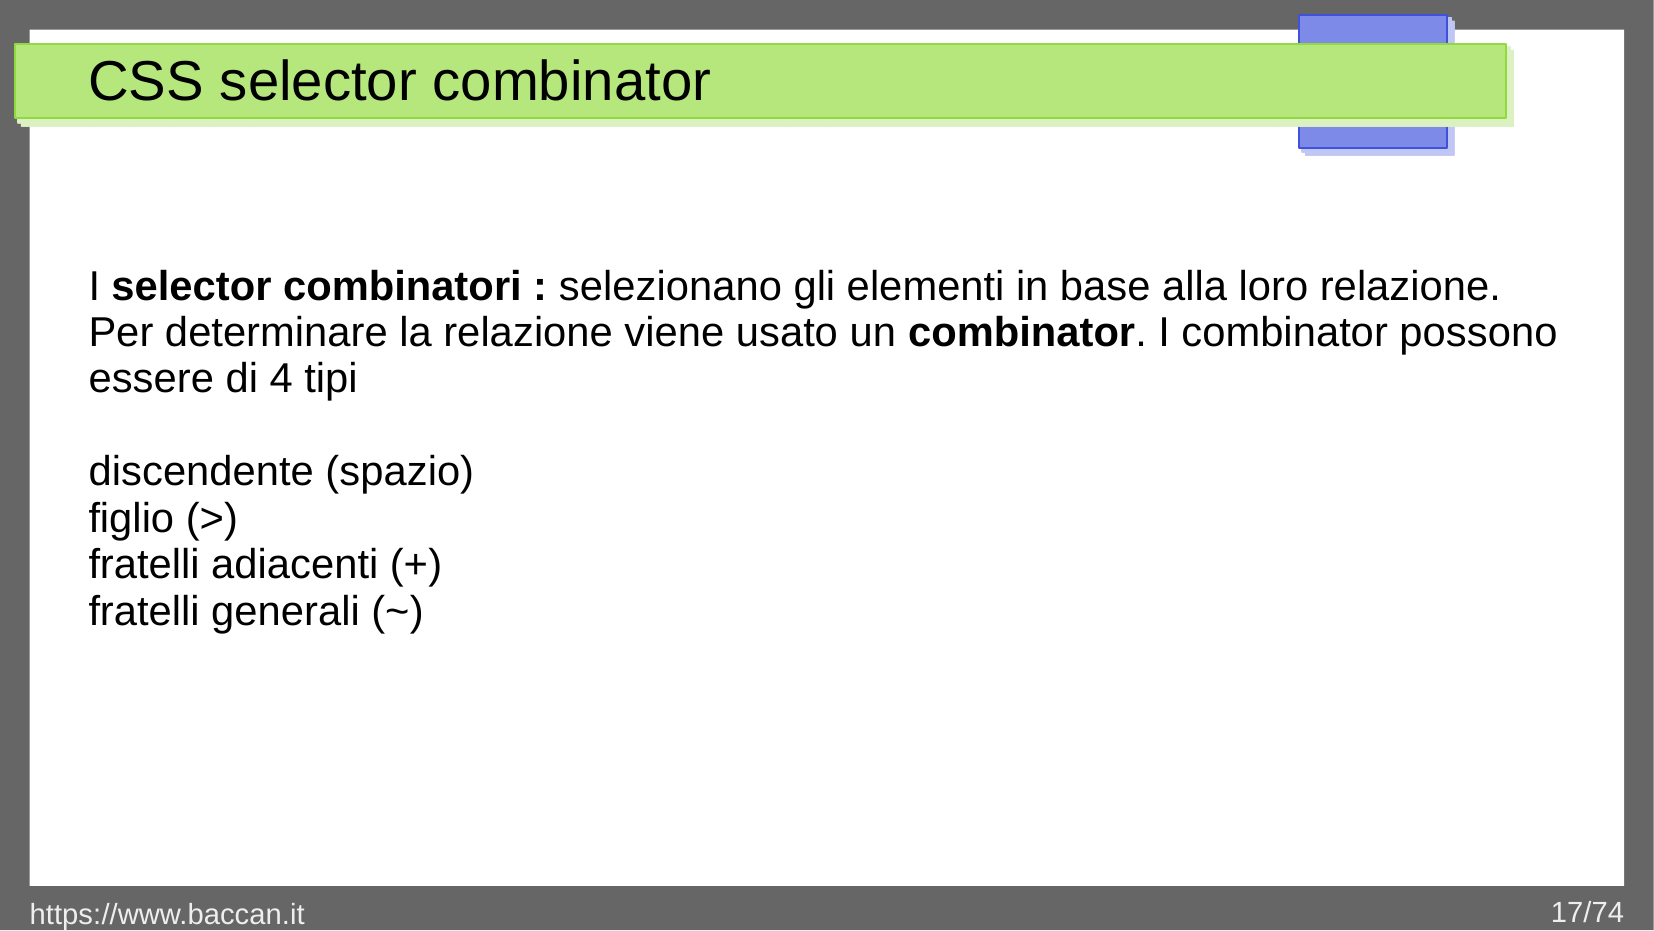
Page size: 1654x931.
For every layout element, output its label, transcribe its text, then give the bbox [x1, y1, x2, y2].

title CSS selector combinator [88, 44, 1506, 119]
text_box I selector combinatori : selezionano gli elementi in base alla loro relazione. Per determinare la relazione viene usato un combinator. I combinator possono essere di 4 tipi discendente (spazio) figlio (>) fratelli adiacenti (+) fratelli generali (~) [88, 169, 1565, 820]
